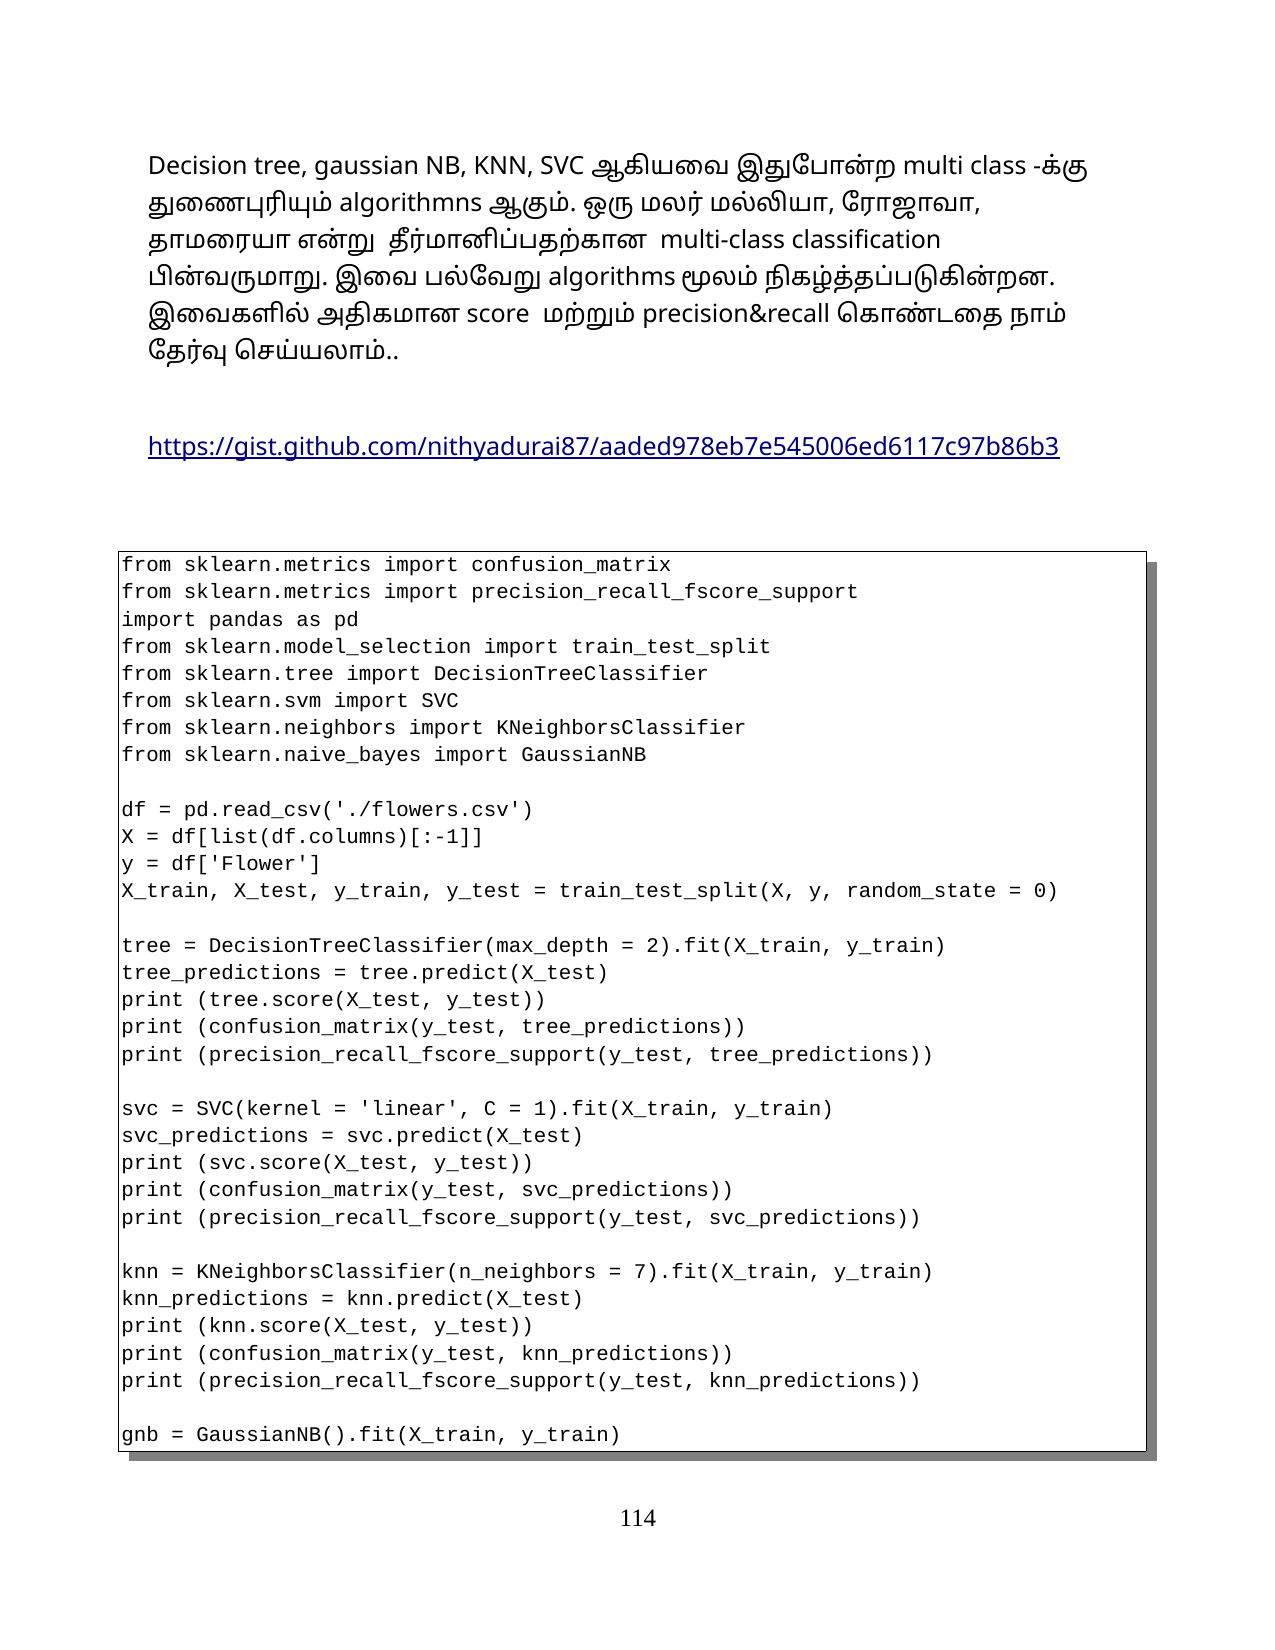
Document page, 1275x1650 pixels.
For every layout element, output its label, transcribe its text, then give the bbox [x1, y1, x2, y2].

text import pandas as pd [119, 606, 1146, 632]
text print (precision_recall_fscore_support(y_test, knn_predictions)) [119, 1367, 1146, 1393]
text from sklearn.metrics import precision_recall_fscore_support [119, 578, 1146, 605]
text print (precision_recall_fscore_support(y_test, svc_predictions)) [119, 1204, 1146, 1230]
text tree_predictions = tree.predict(X_test) [119, 959, 1146, 986]
text from sklearn.model_selection import train_test_split [119, 633, 1146, 659]
text from sklearn.svm import SVC [119, 687, 1146, 714]
text print (knn.score(X_test, y_test)) [119, 1312, 1146, 1339]
text svc_predictions = svc.predict(X_test) [119, 1122, 1146, 1149]
text print (confusion_matrix(y_test, tree_predictions)) [119, 1013, 1146, 1040]
text knn_predictions = knn.predict(X_test) [119, 1285, 1146, 1312]
text https://gist.github.com/nithyadurai87/aaded978eb7e545006ed6117c97b86b3 [118, 399, 1157, 463]
text print (confusion_matrix(y_test, svc_predictions)) [119, 1176, 1146, 1203]
text svc = SVC(kernel = 'linear', C = 1).fit(X_train, y_train) [119, 1095, 1146, 1122]
text X_train, X_test, y_train, y_test = train_test_split(X, y, random_state = 0) [119, 877, 1146, 904]
text print (confusion_matrix(y_test, knn_predictions)) [119, 1339, 1146, 1366]
text X = df[list(df.columns)[:-1]] [119, 823, 1146, 850]
text from sklearn.neighbors import KNeighborsClassifier [119, 714, 1146, 741]
text print (tree.score(X_test, y_test)) [119, 986, 1146, 1013]
text gnb = GaussianNB().fit(X_train, y_train) [119, 1421, 1146, 1451]
text y = df['Flower'] [119, 850, 1146, 877]
text print (precision_recall_fscore_support(y_test, tree_predictions)) [119, 1041, 1146, 1067]
text from sklearn.tree import DecisionTreeClassifier [119, 660, 1146, 687]
text tree = DecisionTreeClassifier(max_depth = 2).fit(X_train, y_train) [119, 932, 1146, 958]
text knn = KNeighborsClassifier(n_neighbors = 7).fit(X_train, y_train) [119, 1258, 1146, 1285]
text from sklearn.naive_bayes import GaussianNB [119, 741, 1146, 768]
text from sklearn.metrics import confusion_matrix [119, 552, 1146, 578]
text Decision tree, gaussian NB, KNN, SVC ஆகியவை இதுபோன்ற multi class -க்கு துணைபுரியும் algorithmns ஆகும். ஒரு மலர் மல்லியா, ரோஜாவா, தாமரையா என்று தீர்மானிப்பதற்கான multi-class classification பின்வருமாறு. இவை பல்வேறு algorithmsமூலம் நிகழ்த்தப்படுகின்றன. இவைகளில் அதிகமான score மற்றும் precision&recall கொண்டதை நாம் தேர்வு செய்யலாம்.. [118, 118, 1157, 369]
text print (svc.score(X_test, y_test)) [119, 1149, 1146, 1176]
text df = pd.read_csv('./flowers.csv') [119, 796, 1146, 822]
